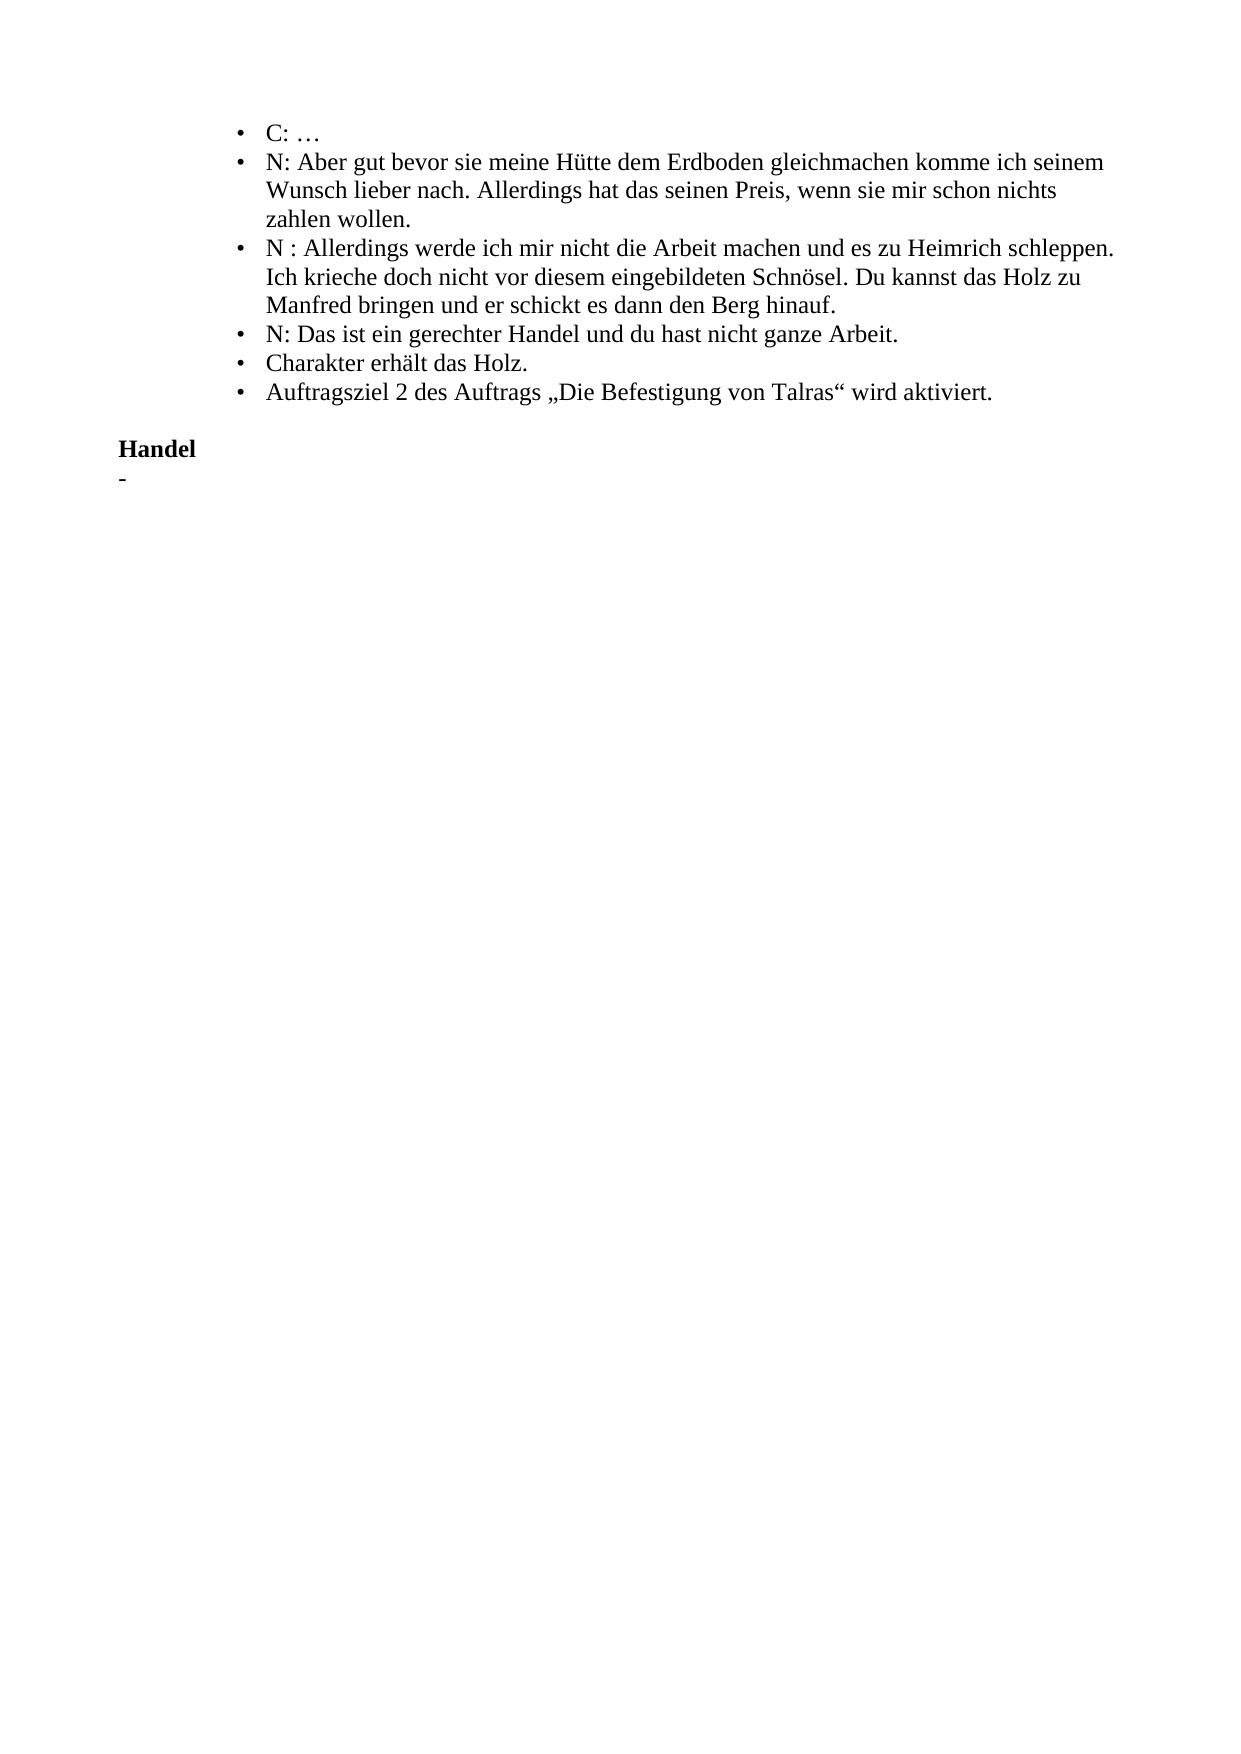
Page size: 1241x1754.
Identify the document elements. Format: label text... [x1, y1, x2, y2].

list C: … [236, 118, 1122, 147]
list N: Aber gut bevor sie meine Hütte dem Erdboden gleichmachen komme ich seinem Wunsch lieber nach. Allerdings hat das seinen Preis, wenn sie mir schon nichts zahlen wollen. [236, 147, 1122, 233]
list N : Allerdings werde ich mir nicht die Arbeit machen und es zu Heimrich schleppen. Ich krieche doch nicht vor diesem eingebildeten Schnösel. Du kannst das Holz zu Manfred bringen und er schickt es dann den Berg hinauf. [236, 233, 1122, 319]
text Handel [118, 434, 1122, 463]
list N: Das ist ein gerechter Handel und du hast nicht ganze Arbeit. [236, 319, 1122, 348]
list Charakter erhält das Holz. [236, 348, 1122, 377]
text - [118, 463, 1122, 492]
list Auftragsziel 2 des Auftrags „Die Befestigung von Talras“ wird aktiviert. [236, 377, 1122, 406]
